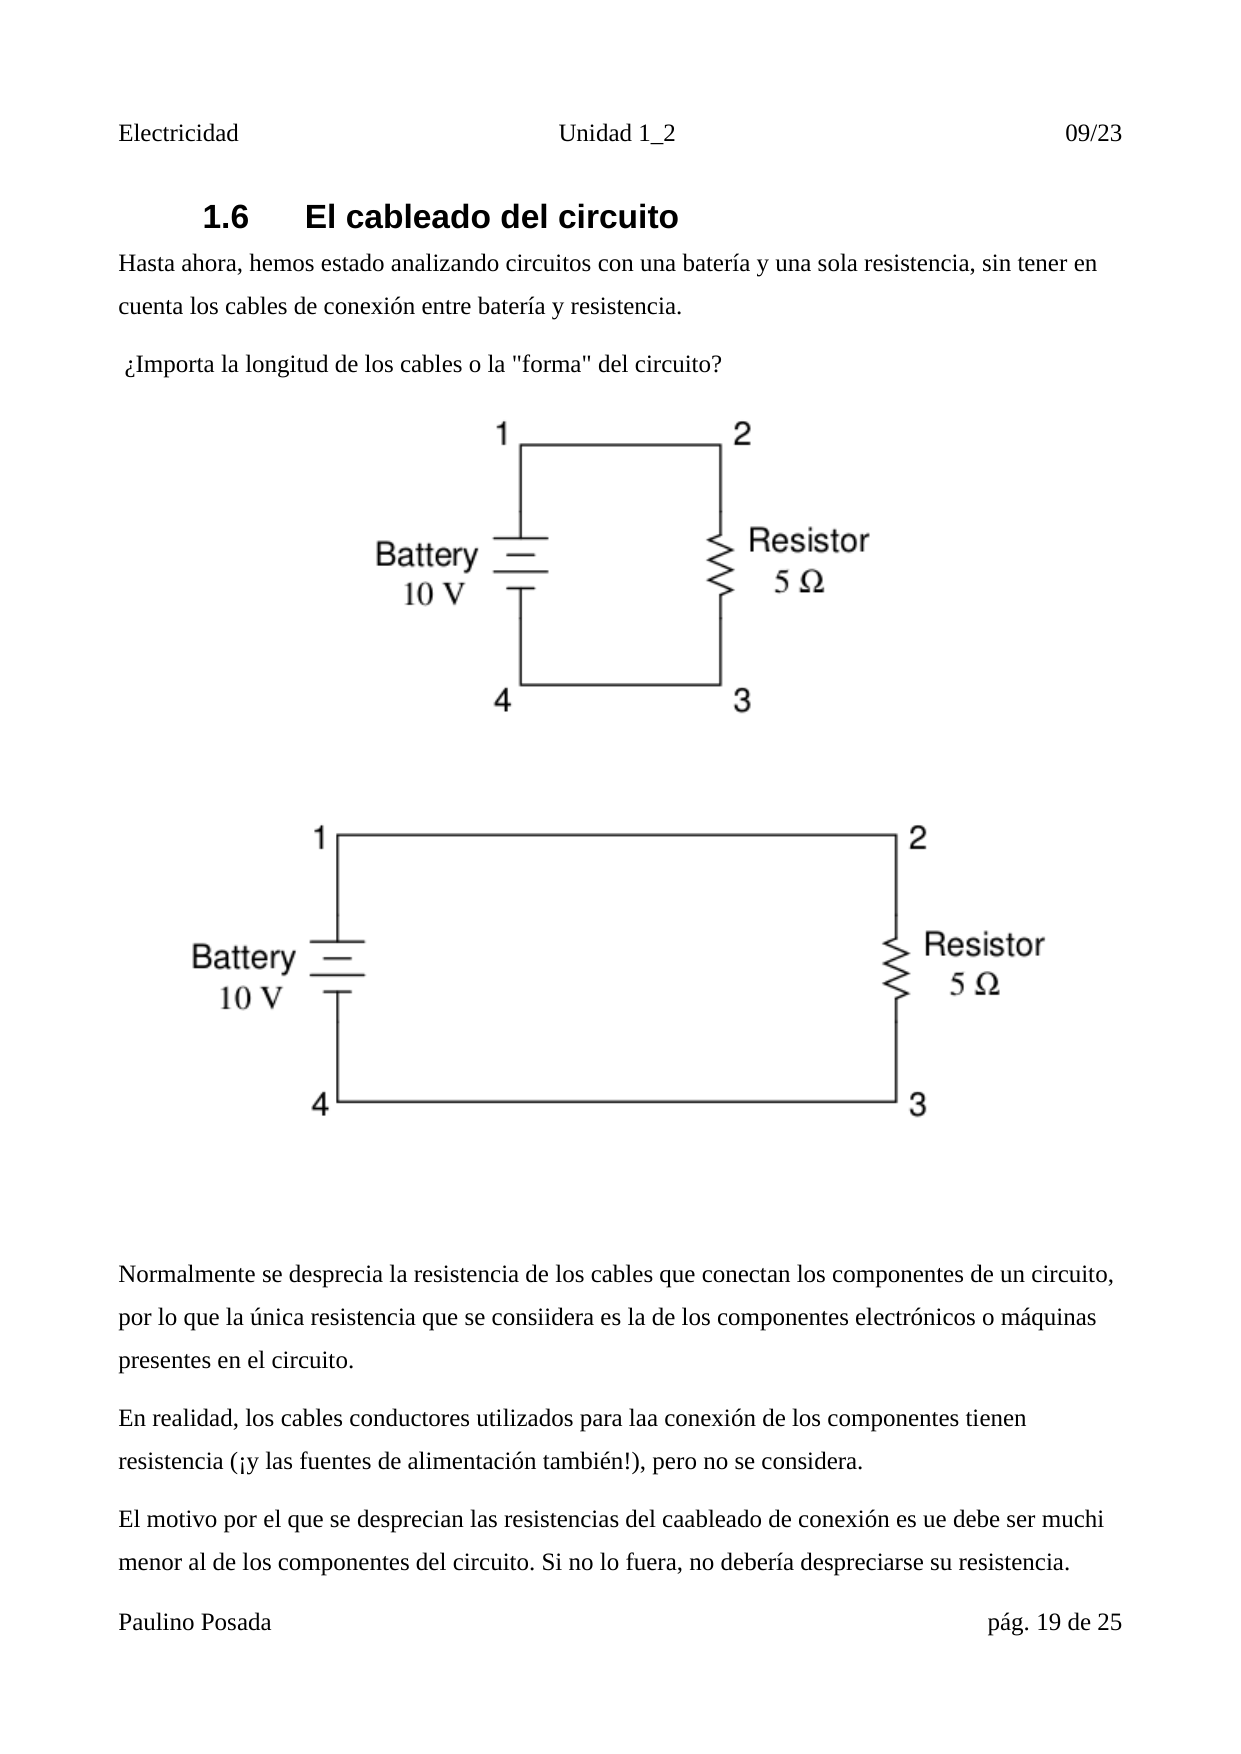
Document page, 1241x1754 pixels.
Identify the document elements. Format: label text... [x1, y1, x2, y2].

text En realidad, los cables conductores utilizados para laa conexión de los componentes tienen resistencia (¡y las fuentes de alimentación también!), pero no se considera. [118, 1403, 1122, 1475]
text El motivo por el que se desprecian las resistencias del caableado de conexión es ue debe ser muchi menor al de los componentes del circuito. Si no lo fuera, no debería despreciarse su resistencia. [118, 1504, 1122, 1576]
text Hasta ahora, hemos estado analizando circuitos con una batería y una sola resistencia, sin tener en cuenta los cables de conexión entre batería y resistencia. [118, 248, 1122, 320]
picture [364, 406, 876, 729]
text ¿Importa la longitud de los cables o la "forma" del circuito? [118, 349, 1122, 378]
text Normalmente se desprecia la resistencia de los cables que conectan los componentes de un circuito, por lo que la única resistencia que se consiidera es la de los componentes electrónicos o máquinas presentes en el circuito. [118, 1259, 1122, 1374]
picture [188, 810, 1053, 1130]
subtitle El cableado del circuito [193, 197, 1122, 236]
